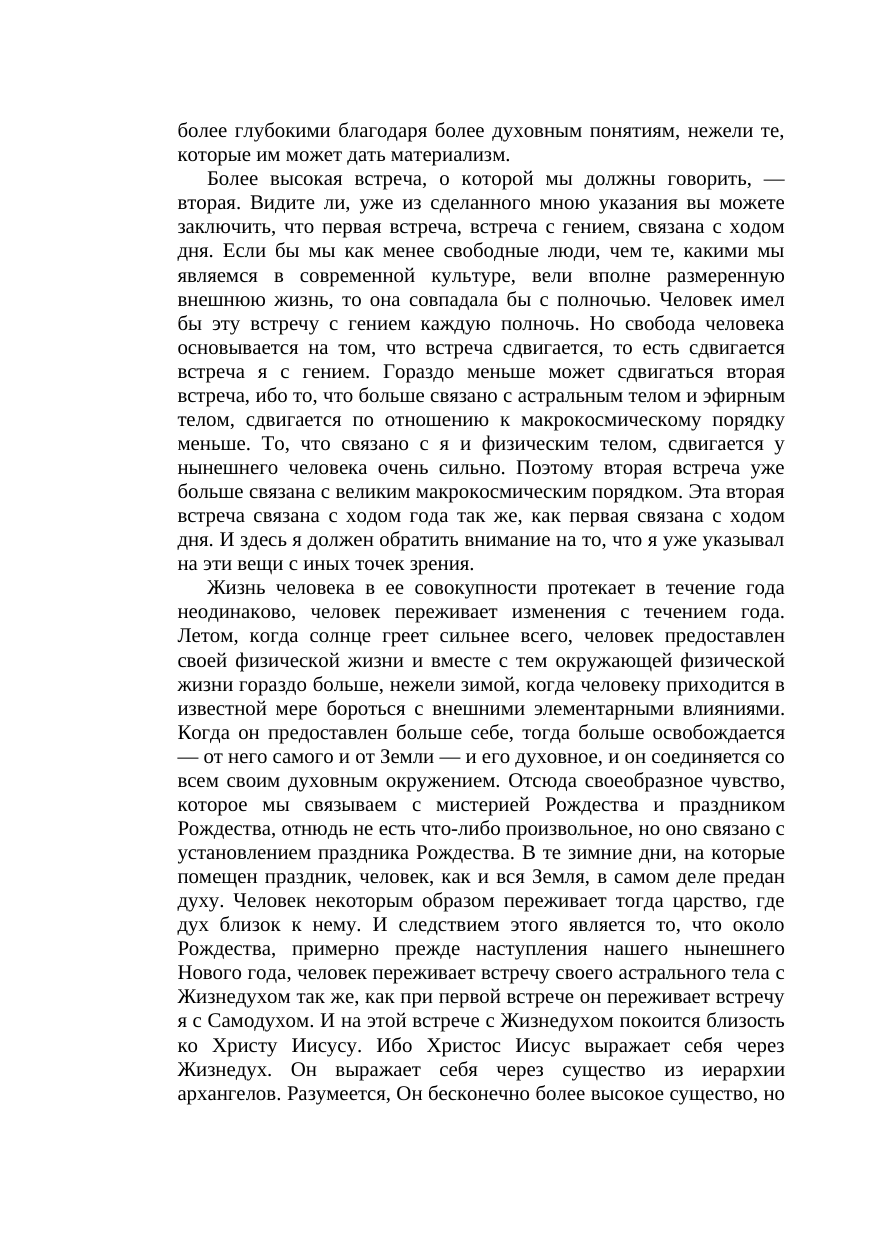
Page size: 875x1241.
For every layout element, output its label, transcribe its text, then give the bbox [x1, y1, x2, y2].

text Жизнь человека в ее совокупности протекает в течение года неодинаково, человек переживает изменения с течением года. Летом, когда солнце греет сильнее всего, человек предоставлен своей физической жизни и вместе с тем окружающей физической жизни гораздо больше, нежели зимой, когда человеку приходится в известной мере бороться с внешними элементарными влияниями. Когда он предоставлен больше себе, тогда больше освобождается — от него самого и от Земли — и его духовное, и он соединяется со всем своим духовным окружением. Отсюда своеобразное чувство, которое мы связываем с мистерией Рождества и праздником Рождества, отнюдь не есть что-либо произвольное, но оно связано с установлением праздника Рождества. В те зимние дни, на которые помещен праздник, человек, как и вся Земля, в самом деле предан духу. Человек некоторым образом переживает тогда царство, где дух близок к нему. И следствием этого является то, что около Рождества, примерно прежде наступления нашего нынешнего Нового года, человек переживает встречу своего астрального тела с Жизнедухом так же, как при первой встрече он переживает встречу я с Самодухом. И на этой встрече с Жизнедухом покоится близость ко Христу Иисусу. Ибо Христос Иисус выражает себя через Жизнедух. Он выражает себя через существо из иерархии архангелов. Разумеется, Он бесконечно более высокое существо, но [177, 575, 786, 1105]
text более глубокими благодаря более духовным понятиям, нежели те, которые им может дать материализм. [177, 118, 786, 166]
text Более высокая встреча, о которой мы должны говорить, — вторая. Видите ли, уже из сделанного мною указания вы можете заключить, что первая встреча, встреча с гением, связана с ходом дня. Если бы мы как менее свободные люди, чем те, какими мы являемся в современной культуре, вели вполне размеренную внешнюю жизнь, то она совпадала бы с полночью. Человек имел бы эту встречу с гением каждую полночь. Но свобода человека основывается на том, что встреча сдвигается, то есть сдвигается встреча я с гением. Гораздо меньше может сдвигаться вторая встреча, ибо то, что больше связано с астральным телом и эфирным телом, сдвигается по отношению к макрокосмическому порядку меньше. То, что связано с я и физическим телом, сдвигается у нынешнего человека очень сильно. Поэтому вторая встреча уже больше связана с великим макрокосмическим порядком. Эта вторая встреча связана с ходом года так же, как первая связана с ходом дня. И здесь я должен обратить внимание на то, что я уже указывал на эти вещи с иных точек зрения. [177, 166, 786, 575]
